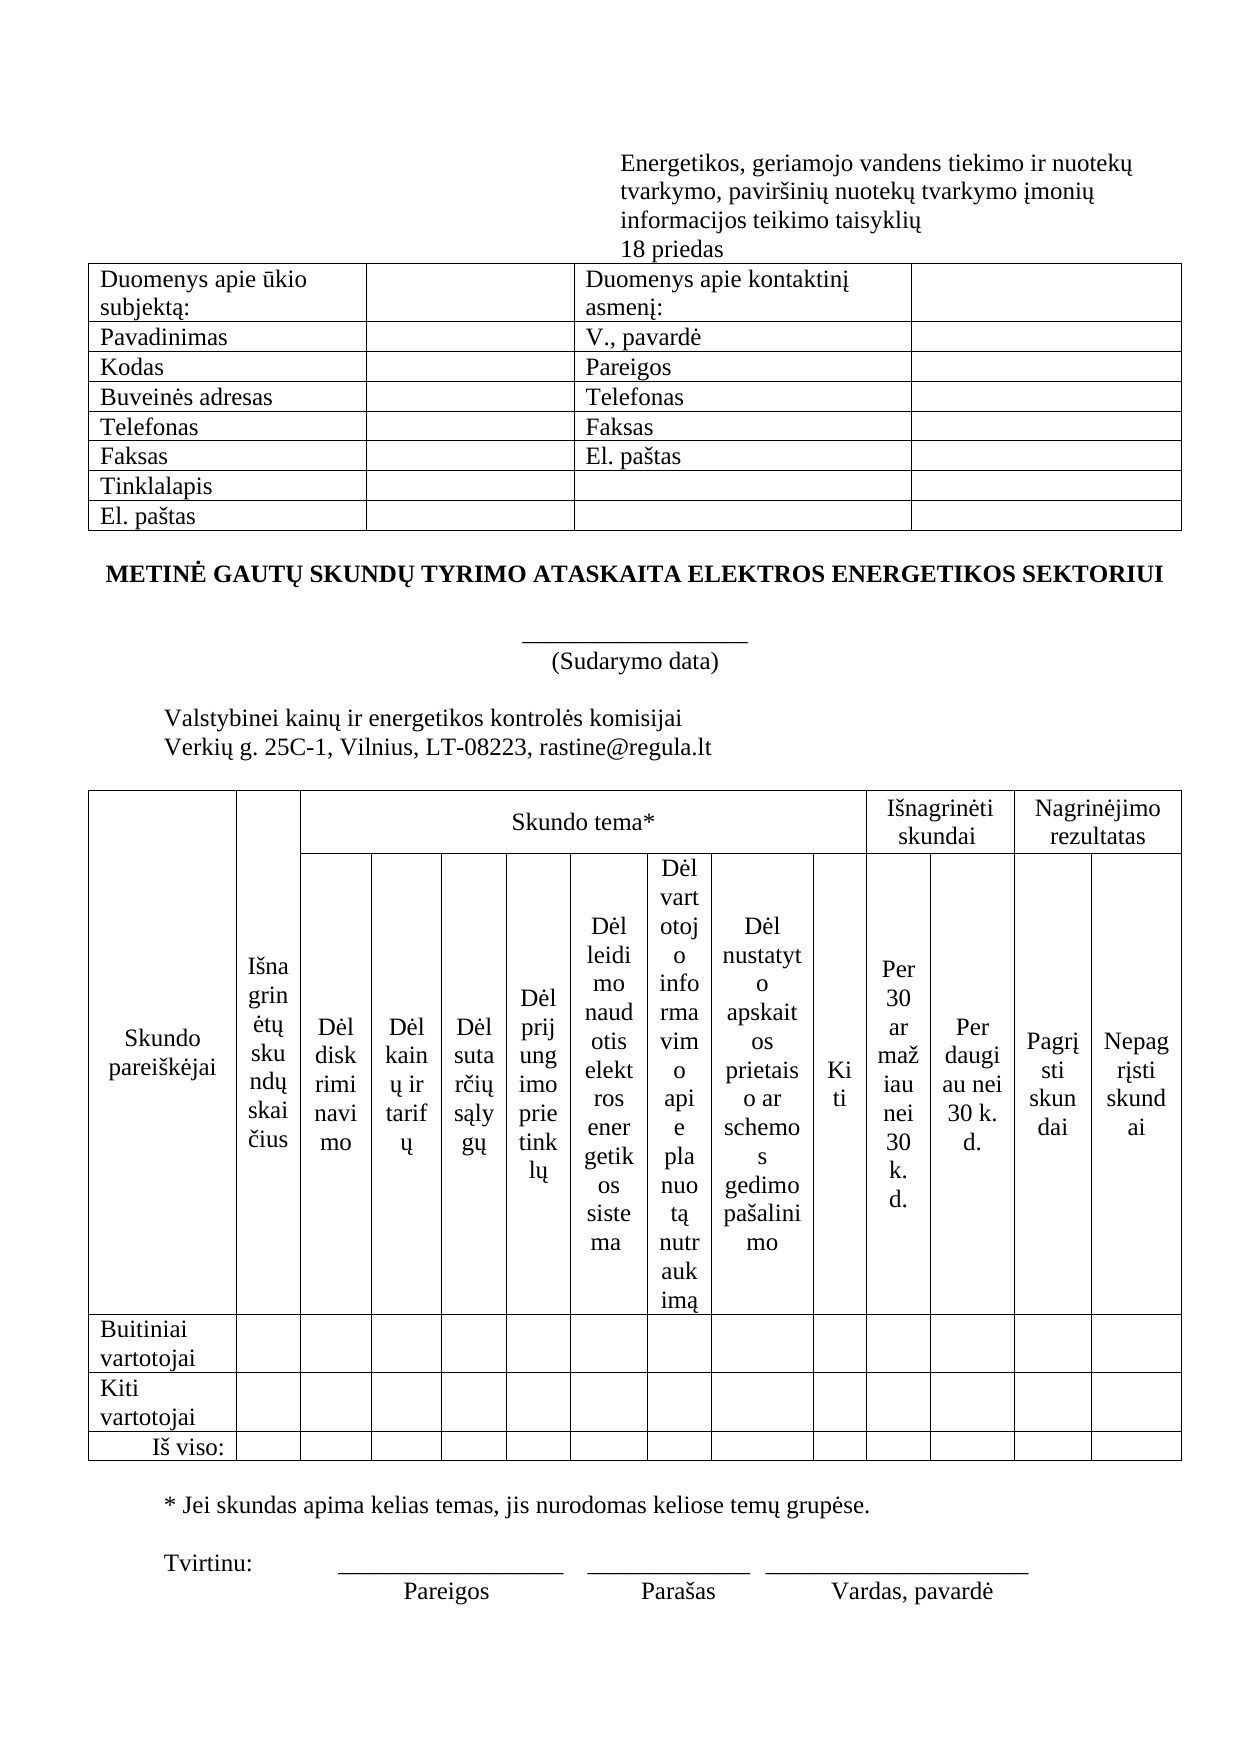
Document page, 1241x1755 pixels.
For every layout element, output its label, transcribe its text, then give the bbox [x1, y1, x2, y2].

table_cell El. paštas [575, 441, 911, 470]
table_cell [912, 471, 1181, 500]
table_cell [237, 1432, 300, 1460]
table_cell [1015, 1373, 1091, 1431]
table_cell [507, 1373, 570, 1431]
table_cell [571, 1432, 647, 1460]
table_cell [1092, 1432, 1181, 1460]
table_cell Pagrįsti skundai [1015, 854, 1091, 1313]
table_header Skundo pareiškėjai [89, 791, 236, 1313]
table_header Išnagrinėtų skundų skaičius [237, 791, 300, 1313]
table_cell [912, 441, 1181, 470]
table_cell [575, 471, 911, 500]
table_cell Dėl vartotojo informavimo apie planuotą nutraukimą [648, 854, 711, 1313]
table_cell [814, 1315, 866, 1372]
table_cell [912, 352, 1181, 381]
text informacijos teikimo taisyklių [620, 205, 1181, 234]
table_cell [301, 1432, 371, 1460]
table_cell [367, 471, 574, 500]
table_cell [372, 1315, 441, 1372]
text 18 priedas [620, 234, 1181, 263]
table_cell Pareigos [575, 352, 911, 381]
text METINĖ GAUTŲ SKUNDŲ TYRIMO ATASKAITA ELEKTROS ENERGETIKOS SEKTORIUI [89, 559, 1181, 588]
table_cell [814, 1373, 866, 1431]
table_cell [648, 1373, 711, 1431]
table_cell [442, 1373, 506, 1431]
table_cell [237, 1315, 300, 1372]
table_cell [867, 1315, 930, 1372]
table_cell [648, 1315, 711, 1372]
table_cell Dėl prijungimo prie tinklų [507, 854, 570, 1313]
table_cell Per daugiau nei 30 k. d. [931, 854, 1014, 1313]
text (Sudarymo data) [89, 646, 1181, 674]
text Verkių g. 25C-1, Vilnius, LT-08223, rastine@regula.lt [89, 732, 1181, 761]
table_cell [1015, 1432, 1091, 1460]
text Energetikos, geriamojo vandens tiekimo ir nuotekų [620, 148, 1181, 176]
table_cell [912, 322, 1181, 351]
table_cell [367, 322, 574, 351]
table_cell [367, 501, 574, 530]
table_cell Dėl diskriminavimo [301, 854, 371, 1313]
table_cell El. paštas [89, 501, 366, 530]
table_cell Kiti [814, 854, 866, 1313]
table_header Duomenys apie ūkio subjektą: [89, 264, 366, 321]
table_cell Faksas [89, 441, 366, 470]
table_cell [442, 1432, 506, 1460]
table_cell [931, 1432, 1014, 1460]
table_cell [571, 1373, 647, 1431]
table_cell Dėl leidimo naudotis elektros energetikos sistema [571, 854, 647, 1313]
table_cell [712, 1373, 813, 1431]
table_cell [912, 501, 1181, 530]
table_cell Per 30 ar mažiau nei 30 k. d. [867, 854, 930, 1313]
table_cell [442, 1315, 506, 1372]
table_cell [1015, 1315, 1091, 1372]
table_cell [1092, 1315, 1181, 1372]
table_cell Dėl nustatyto apskaitos prietaiso ar schemos gedimo pašalinimo [712, 854, 813, 1313]
table_cell Buitiniai vartotojai [89, 1315, 236, 1372]
table_header Nagrinėjimo rezultatas [1015, 791, 1181, 852]
table_header Išnagrinėti skundai [867, 791, 1014, 852]
table_cell V., pavardė [575, 322, 911, 351]
table_cell [712, 1315, 813, 1372]
table_cell Kiti vartotojai [89, 1373, 236, 1431]
table_cell [912, 382, 1181, 411]
table_cell [867, 1432, 930, 1460]
table_cell [648, 1432, 711, 1460]
table_cell Telefonas [575, 382, 911, 411]
table_header [912, 264, 1181, 321]
table_cell [237, 1373, 300, 1431]
table_cell [912, 412, 1181, 440]
table_cell [1092, 1373, 1181, 1431]
table_cell [507, 1315, 570, 1372]
text Tvirtinu: __________________ _____________ _____________________ [89, 1548, 1181, 1576]
table_cell [931, 1315, 1014, 1372]
table_cell Pavadinimas [89, 322, 366, 351]
table_cell Iš viso: [89, 1432, 236, 1460]
table_cell [575, 501, 911, 530]
table_cell [367, 382, 574, 411]
table_cell Telefonas [89, 412, 366, 440]
table_cell [372, 1432, 441, 1460]
text * Jei skundas apima kelias temas, jis nurodomas keliose temų grupėse. [89, 1490, 1181, 1519]
text __________________ [89, 617, 1181, 646]
table_cell [931, 1373, 1014, 1431]
table_cell [814, 1432, 866, 1460]
text tvarkymo, paviršinių nuotekų tvarkymo įmonių [620, 176, 1181, 205]
table_cell [507, 1432, 570, 1460]
table_cell [372, 1373, 441, 1431]
text Valstybinei kainų ir energetikos kontrolės komisijai [89, 703, 1181, 732]
table_cell [301, 1373, 371, 1431]
table_cell Tinklalapis [89, 471, 366, 500]
table_cell Dėl kainų ir tarifų [372, 854, 441, 1313]
text Pareigos Parašas Vardas, pavardė [89, 1576, 1181, 1605]
table_cell Nepagrįsti skundai [1092, 854, 1181, 1313]
table_cell Dėl sutarčių sąlygų [442, 854, 506, 1313]
table_header Duomenys apie kontaktinį asmenį: [575, 264, 911, 321]
table_header Skundo tema* [301, 791, 866, 852]
table_cell Kodas [89, 352, 366, 381]
table_header [367, 264, 574, 321]
table_cell [867, 1373, 930, 1431]
table_cell Buveinės adresas [89, 382, 366, 411]
table_cell [367, 412, 574, 440]
table_cell [301, 1315, 371, 1372]
table_cell [571, 1315, 647, 1372]
table_cell Faksas [575, 412, 911, 440]
table_cell [367, 441, 574, 470]
table_cell [367, 352, 574, 381]
table_cell [712, 1432, 813, 1460]
